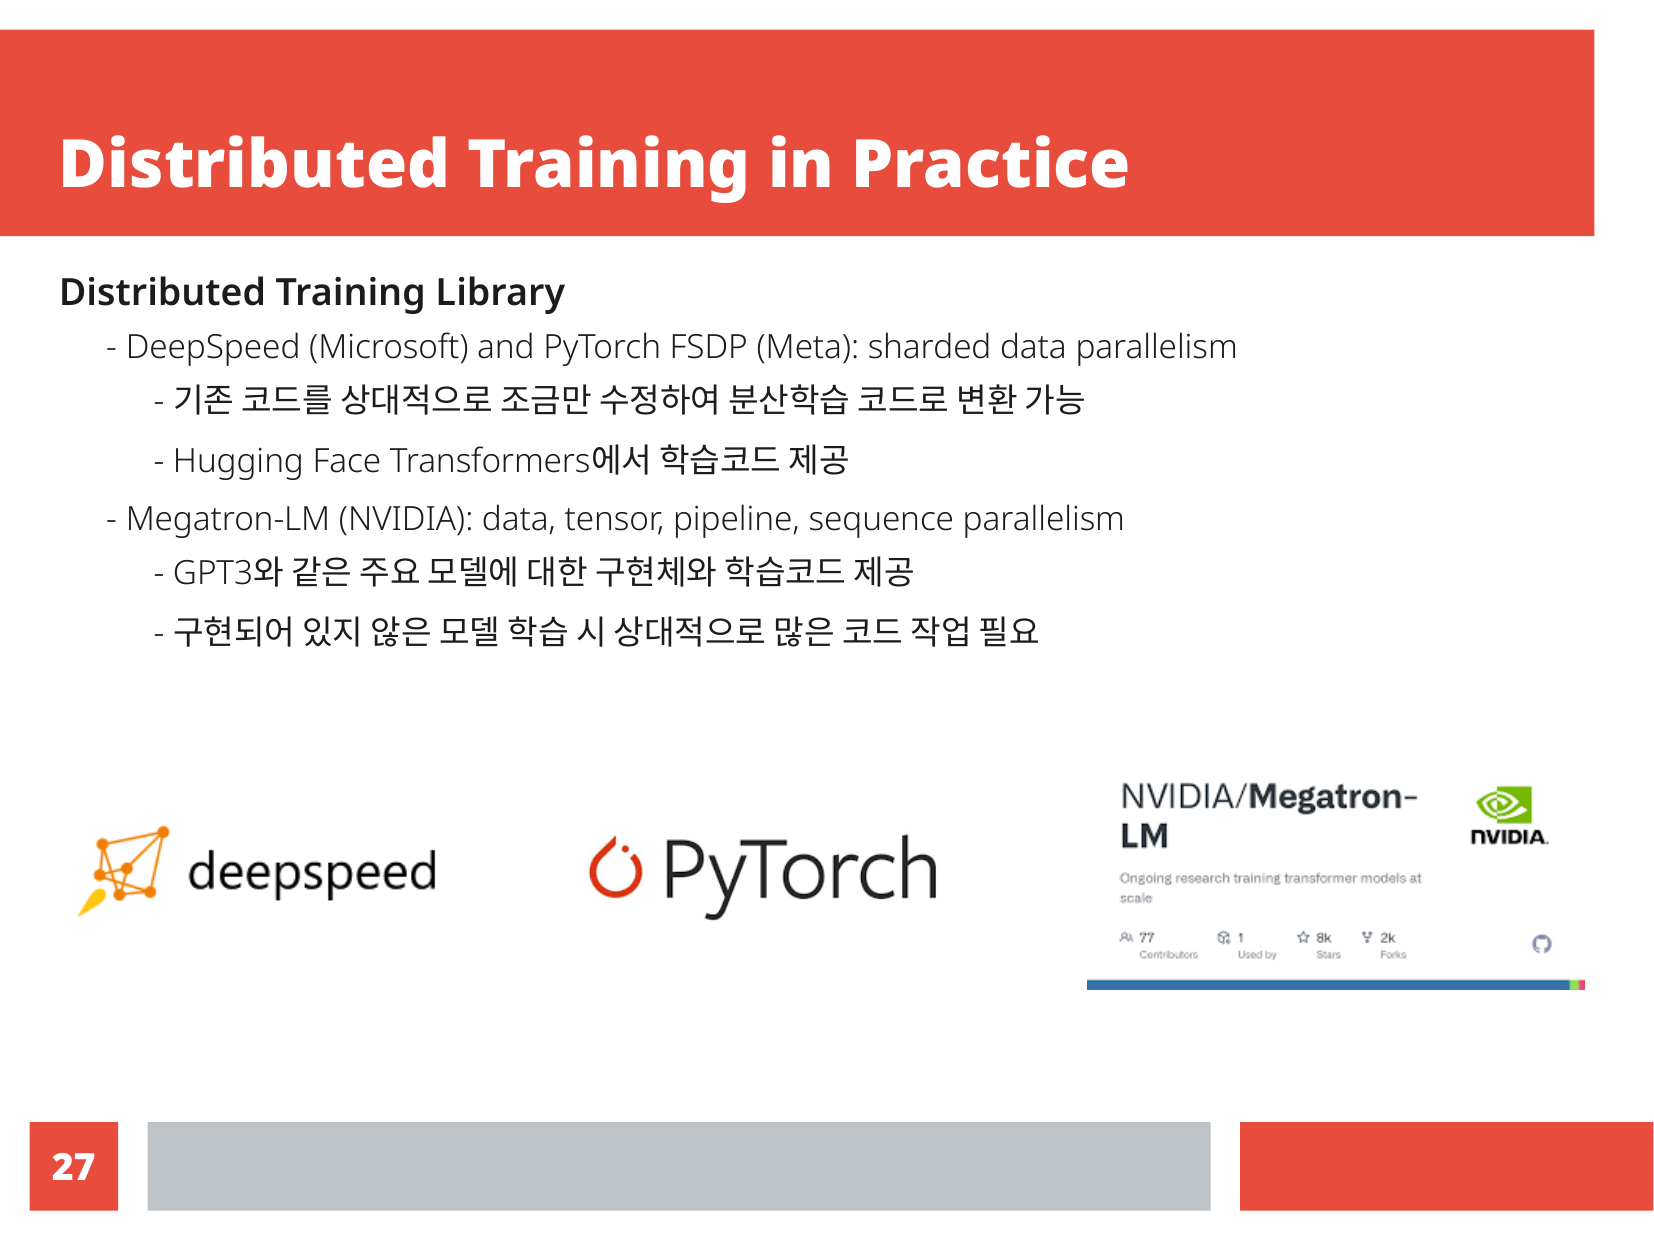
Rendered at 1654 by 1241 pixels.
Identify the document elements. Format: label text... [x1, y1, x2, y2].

picture [563, 771, 963, 982]
picture [1087, 741, 1585, 990]
list Distributed Training Library - DeepSpeed (Microsoft) and PyTorch FSDP (Meta): sharded data parallelism - 기존 코드를 상대적으로 조금만 수정하여 분산학습 코드로 변환 가능 - Hugging Face Transformers에서 학습코드 제공 - Megatron-LM (NVIDIA): data, tensor, pipeline, sequence parallelism - GPT3와 같은 주요 모델에 대한 구현체와 학습코드 제공 - 구현되어 있지 않은 모델 학습 시 상대적으로 많은 코드 작업 필요 [59, 265, 1565, 1034]
title Distributed Training in Practice [59, 59, 1595, 207]
picture [40, 786, 490, 954]
